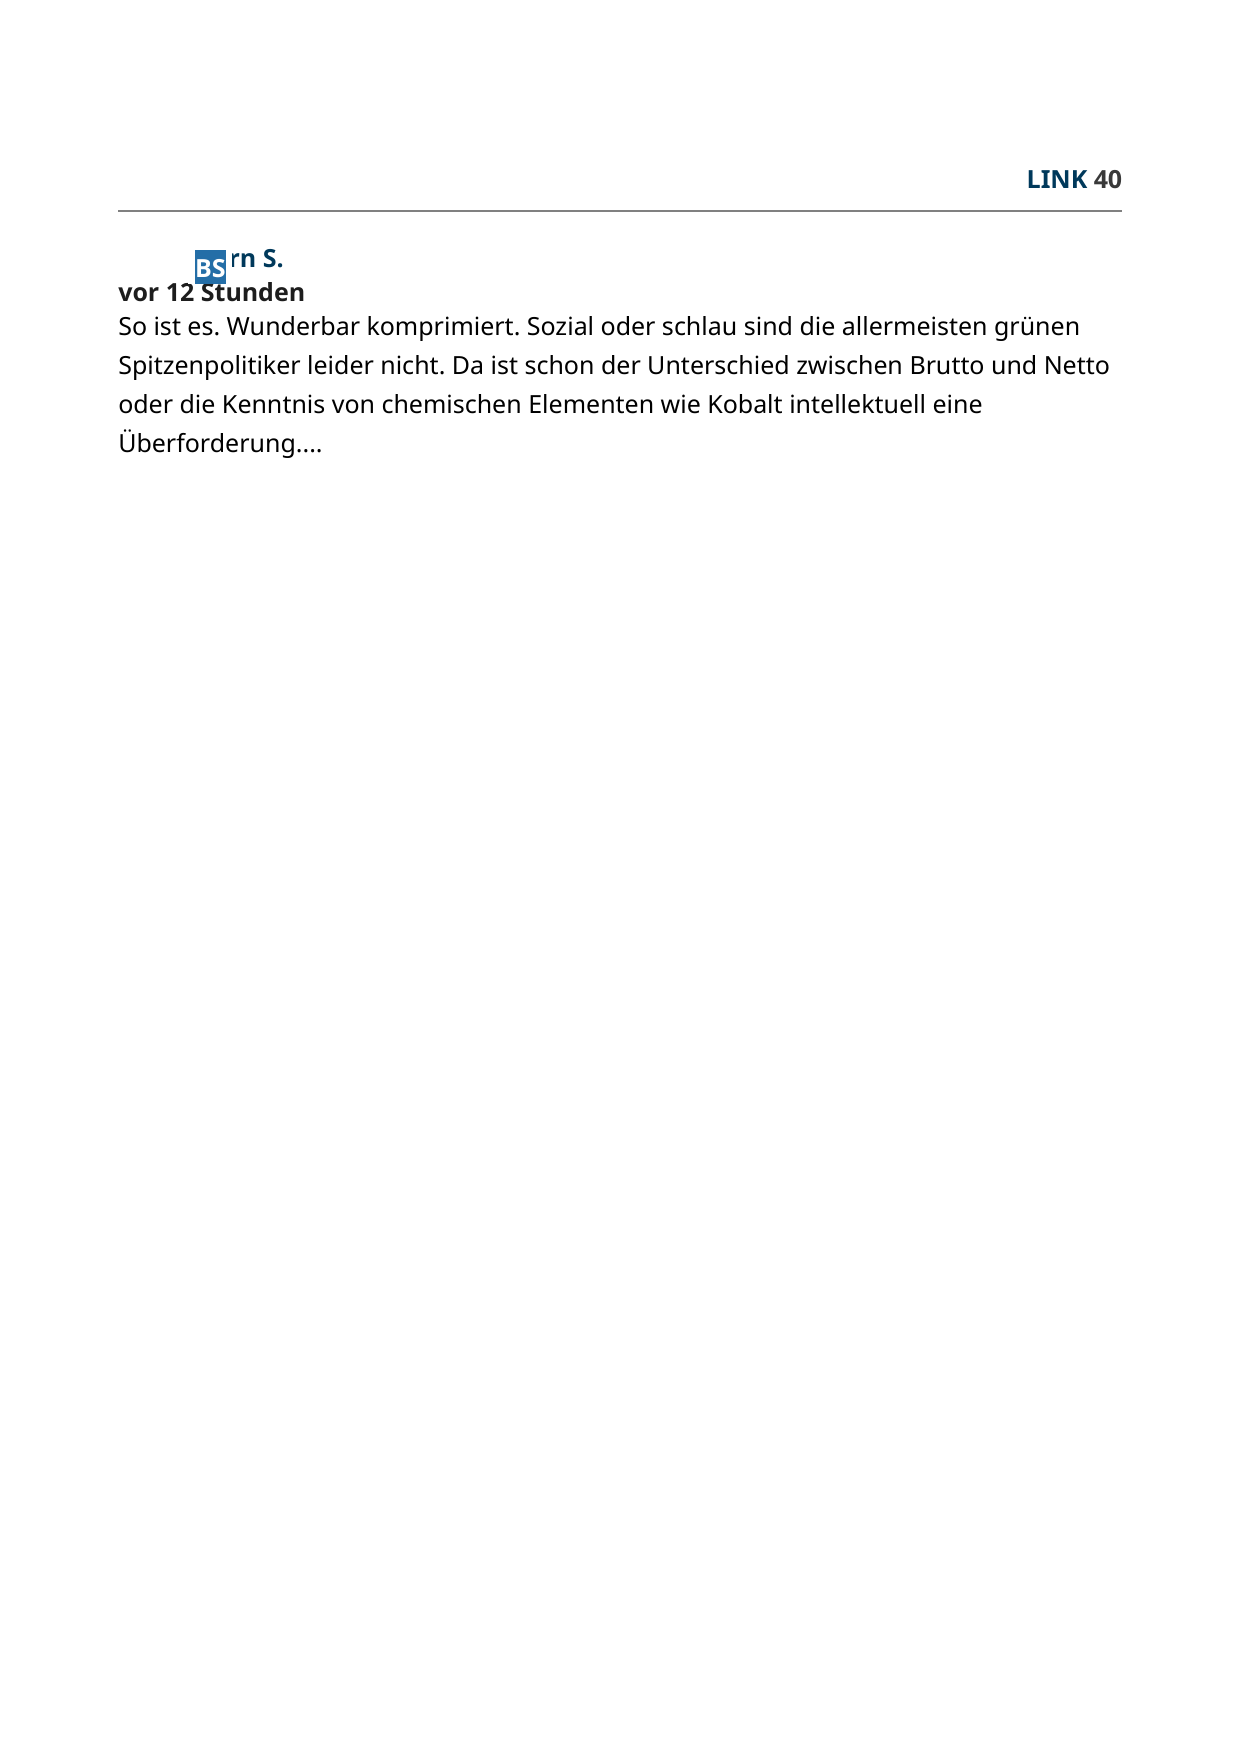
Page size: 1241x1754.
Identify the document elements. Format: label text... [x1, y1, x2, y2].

text So ist es. Wunderbar komprimiert. Sozial oder schlau sind die allermeisten grünen Spitzenpolitiker leider nicht. Da ist schon der Unterschied zwischen Brutto und Netto oder die Kenntnis von chemischen Elementen wie Kobalt intellektuell eine Überforderung.... [118, 309, 1122, 460]
text vor 12 Stunden [118, 274, 1122, 309]
text BS [188, 241, 232, 284]
text Björn S. [232, 241, 1122, 274]
text LINK 40 [188, 118, 1122, 196]
